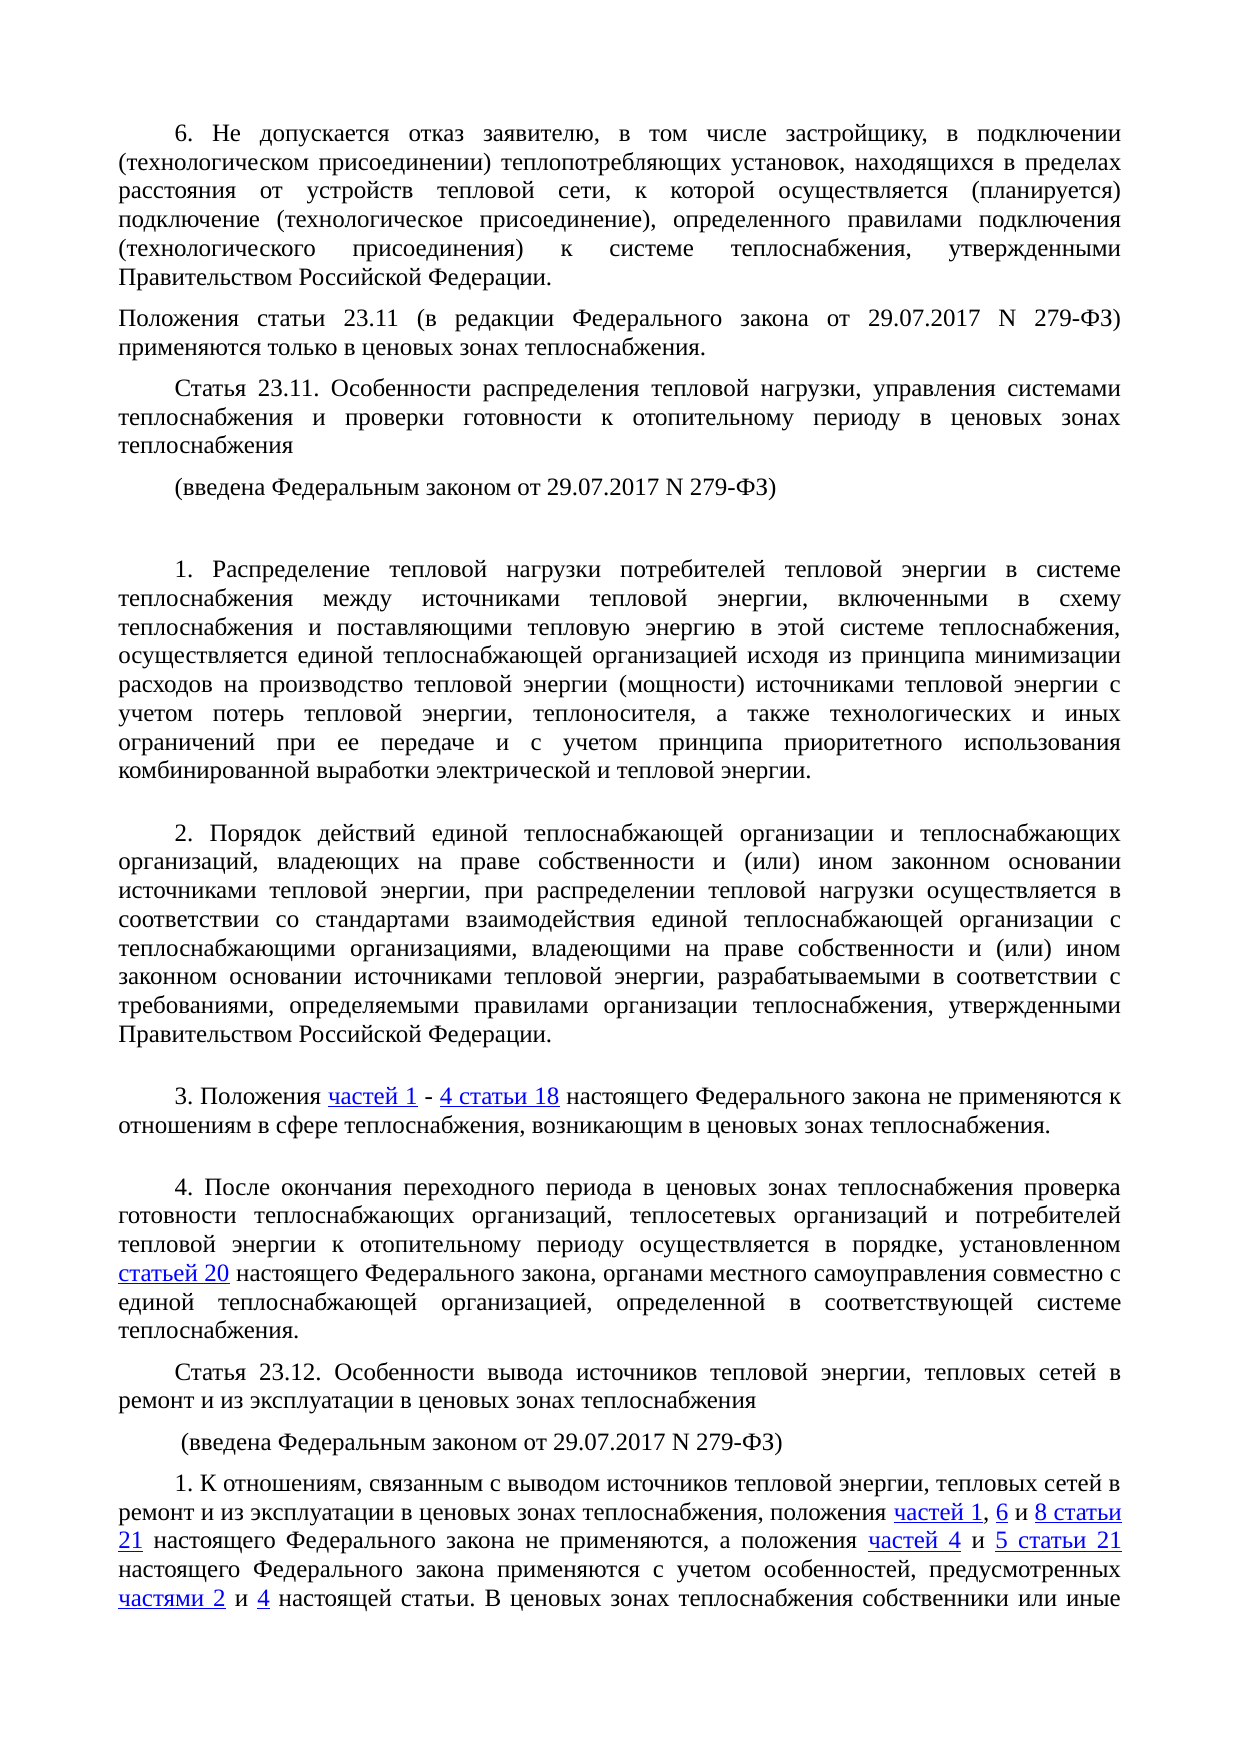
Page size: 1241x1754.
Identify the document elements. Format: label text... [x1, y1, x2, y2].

text 2. Порядок действий единой теплоснабжающей организации и теплоснабжающих организаций, владеющих на праве собственности и (или) ином законном основании источниками тепловой энергии, при распределении тепловой нагрузки осуществляется в соответствии со стандартами взаимодействия единой теплоснабжающей организации с теплоснабжающими организациями, владеющими на праве собственности и (или) ином законном основании источниками тепловой энергии, разрабатываемыми в соответствии с требованиями, определяемыми правилами организации теплоснабжения, утвержденными Правительством Российской Федерации. [118, 818, 1122, 1048]
text Статья 23.11. Особенности распределения тепловой нагрузки, управления системами теплоснабжения и проверки готовности к отопительному периоду в ценовых зонах теплоснабжения [118, 373, 1122, 459]
text Статья 23.12. Особенности вывода источников тепловой энергии, тепловых сетей в ремонт и из эксплуатации в ценовых зонах теплоснабжения [118, 1357, 1122, 1414]
text Положения статьи 23.11 (в редакции Федерального закона от 29.07.2017 N 279-ФЗ) применяются только в ценовых зонах теплоснабжения. [118, 303, 1122, 361]
text 6. Не допускается отказ заявителю, в том числе застройщику, в подключении (технологическом присоединении) теплопотребляющих установок, находящихся в пределах расстояния от устройств тепловой сети, к которой осуществляется (планируется) подключение (технологическое присоединение), определенного правилами подключения (технологического присоединения) к системе теплоснабжения, утвержденными Правительством Российской Федерации. [118, 118, 1122, 291]
text 3. Положения частей 1 - 4 статьи 18 настоящего Федерального закона не применяются к отношениям в сфере теплоснабжения, возникающим в ценовых зонах теплоснабжения. [118, 1081, 1122, 1138]
text (введена Федеральным законом от 29.07.2017 N 279-ФЗ) [118, 1427, 1122, 1456]
text (введена Федеральным законом от 29.07.2017 N 279-ФЗ) [118, 472, 1122, 501]
text 4. После окончания переходного периода в ценовых зонах теплоснабжения проверка готовности теплоснабжающих организаций, теплосетевых организаций и потребителей тепловой энергии к отопительному периоду осуществляется в порядке, установленном статьей 20 настоящего Федерального закона, органами местного самоуправления совместно с единой теплоснабжающей организацией, определенной в соответствующей системе теплоснабжения. [118, 1172, 1122, 1344]
text 1. К отношениям, связанным с выводом источников тепловой энергии, тепловых сетей в ремонт и из эксплуатации в ценовых зонах теплоснабжения, положения частей 1, 6 и 8 статьи 21 настоящего Федерального закона не применяются, а положения частей 4 и 5 статьи 21 настоящего Федерального закона применяются с учетом особенностей, предусмотренных частями 2 и 4 настоящей статьи. В ценовых зонах теплоснабжения собственники или иные [118, 1468, 1122, 1612]
text 1. Распределение тепловой нагрузки потребителей тепловой энергии в системе теплоснабжения между источниками тепловой энергии, включенными в схему теплоснабжения и поставляющими тепловую энергию в этой системе теплоснабжения, осуществляется единой теплоснабжающей организацией исходя из принципа минимизации расходов на производство тепловой энергии (мощности) источниками тепловой энергии с учетом потерь тепловой энергии, теплоносителя, а также технологических и иных ограничений при ее передаче и с учетом принципа приоритетного использования комбинированной выработки электрической и тепловой энергии. [118, 554, 1122, 784]
